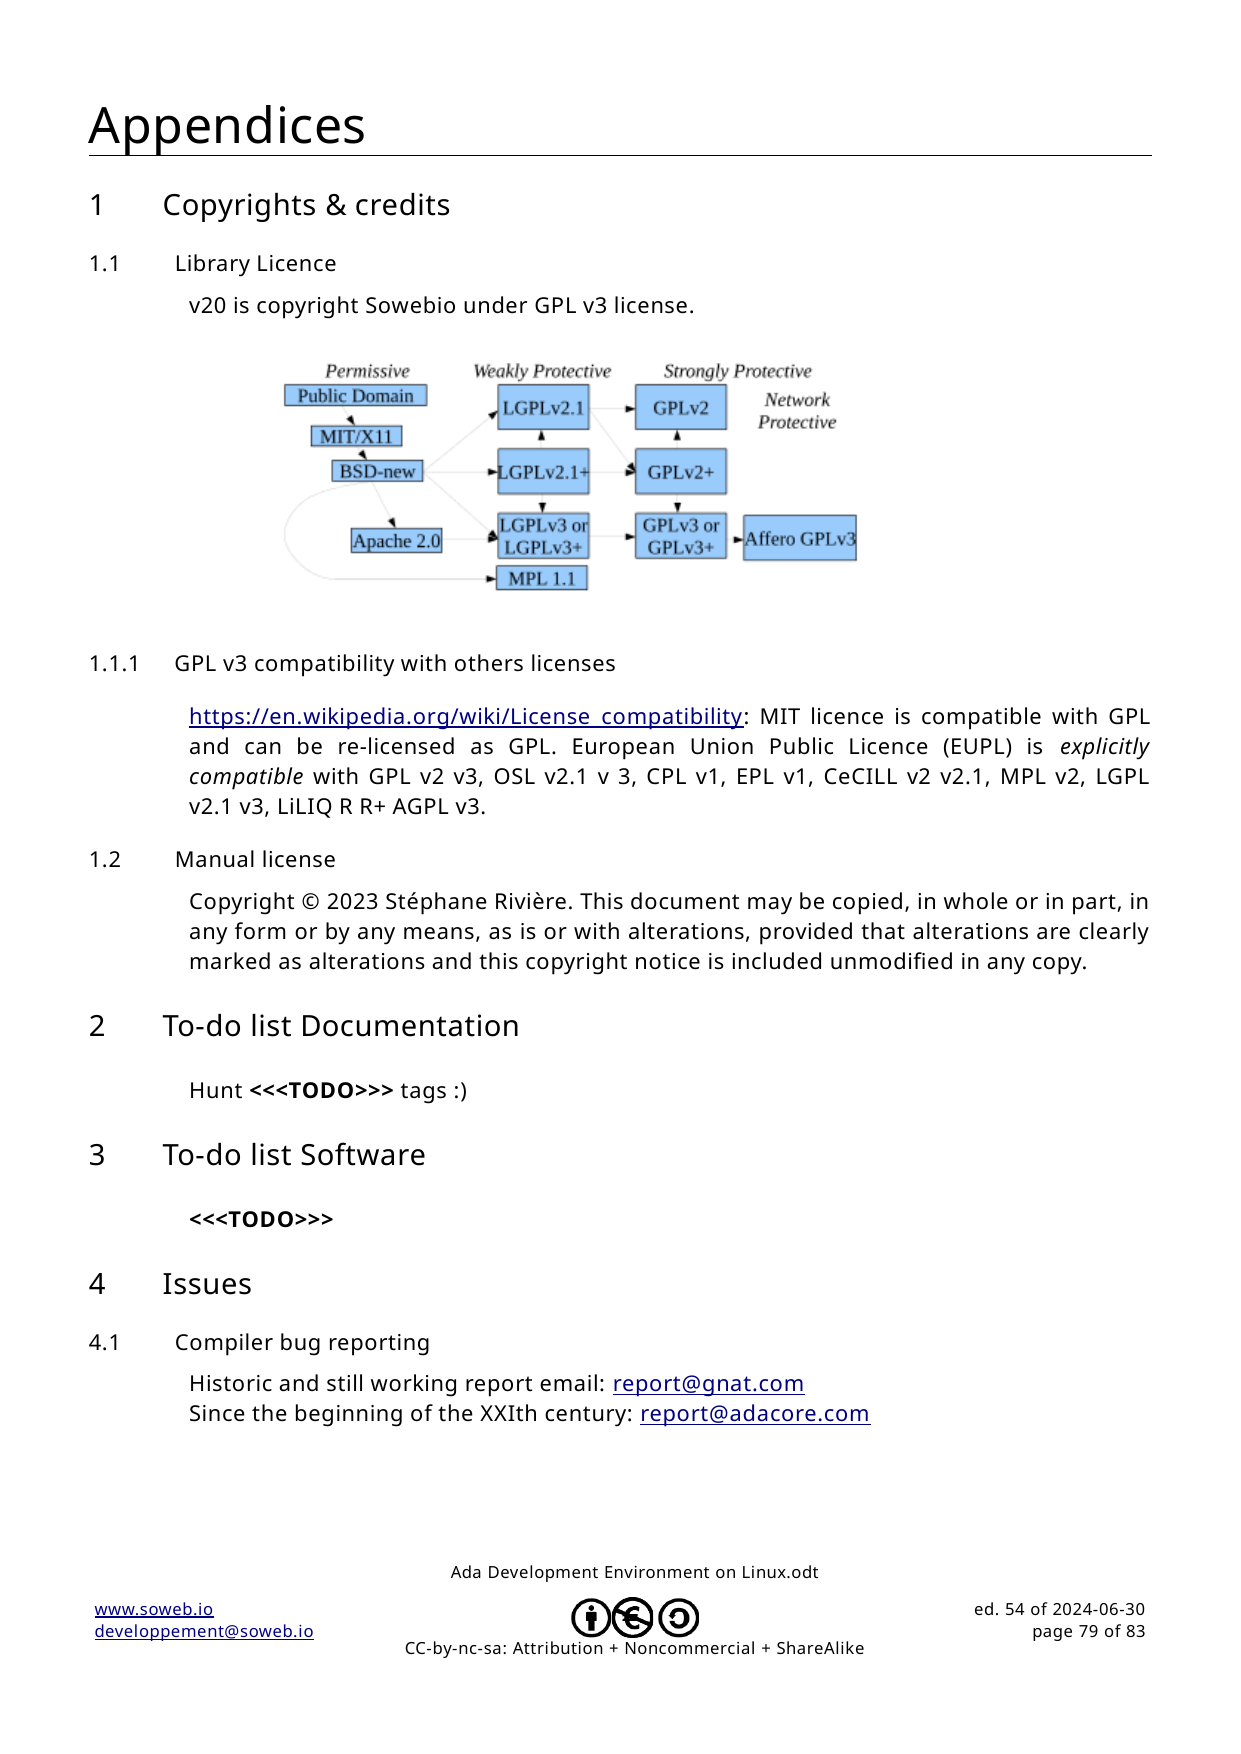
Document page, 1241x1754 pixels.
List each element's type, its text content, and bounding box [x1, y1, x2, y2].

text Hunt <<<TODO>>> tags :) [189, 1075, 1152, 1105]
picture [271, 359, 863, 595]
subtitle Manual license [88, 844, 1152, 874]
subtitle Compiler bug reporting [88, 1327, 1152, 1357]
subtitle Library Licence [88, 248, 1152, 278]
text Historic and still working report email: report@gnat.com [189, 1368, 1152, 1398]
text https://en.wikipedia.org/wiki/License_compatibility: MIT licence is compatible with GPL and can be re-licensed as GPL. European Union Public Licence (EUPL) is explicitly compatible with GPL v2 v3, OSL v2.1 v 3, CPL v1, EPL v1, CeCILL v2 v2.1, MPL v2, LGPL v2.1 v3, LiLIQ R R+ AGPL v3. [189, 701, 1152, 821]
text <<<TODO>>> [189, 1204, 1152, 1234]
subtitle GPL v3 compatibility with others licenses [88, 648, 1152, 689]
text Copyright © 2023 Stéphane Rivière. This document may be copied, in whole or in part, in any form or by any means, as is or with alterations, provided that alterations are clearly marked as alterations and this copyright notice is included unmodified in any copy. [189, 886, 1152, 976]
subtitle To-do list Software [88, 1134, 1152, 1174]
subtitle Issues [88, 1263, 1152, 1303]
picture [570, 1597, 654, 1638]
text v20 is copyright Sowebio under GPL v3 license. [189, 290, 1152, 320]
subtitle Copyrights & credits [88, 185, 1152, 224]
subtitle Appendices [88, 88, 1152, 155]
picture [657, 1597, 699, 1638]
subtitle To-do list Documentation [88, 1006, 1152, 1045]
text Since the beginning of the XXIth century: report@adacore.com [189, 1398, 1152, 1428]
